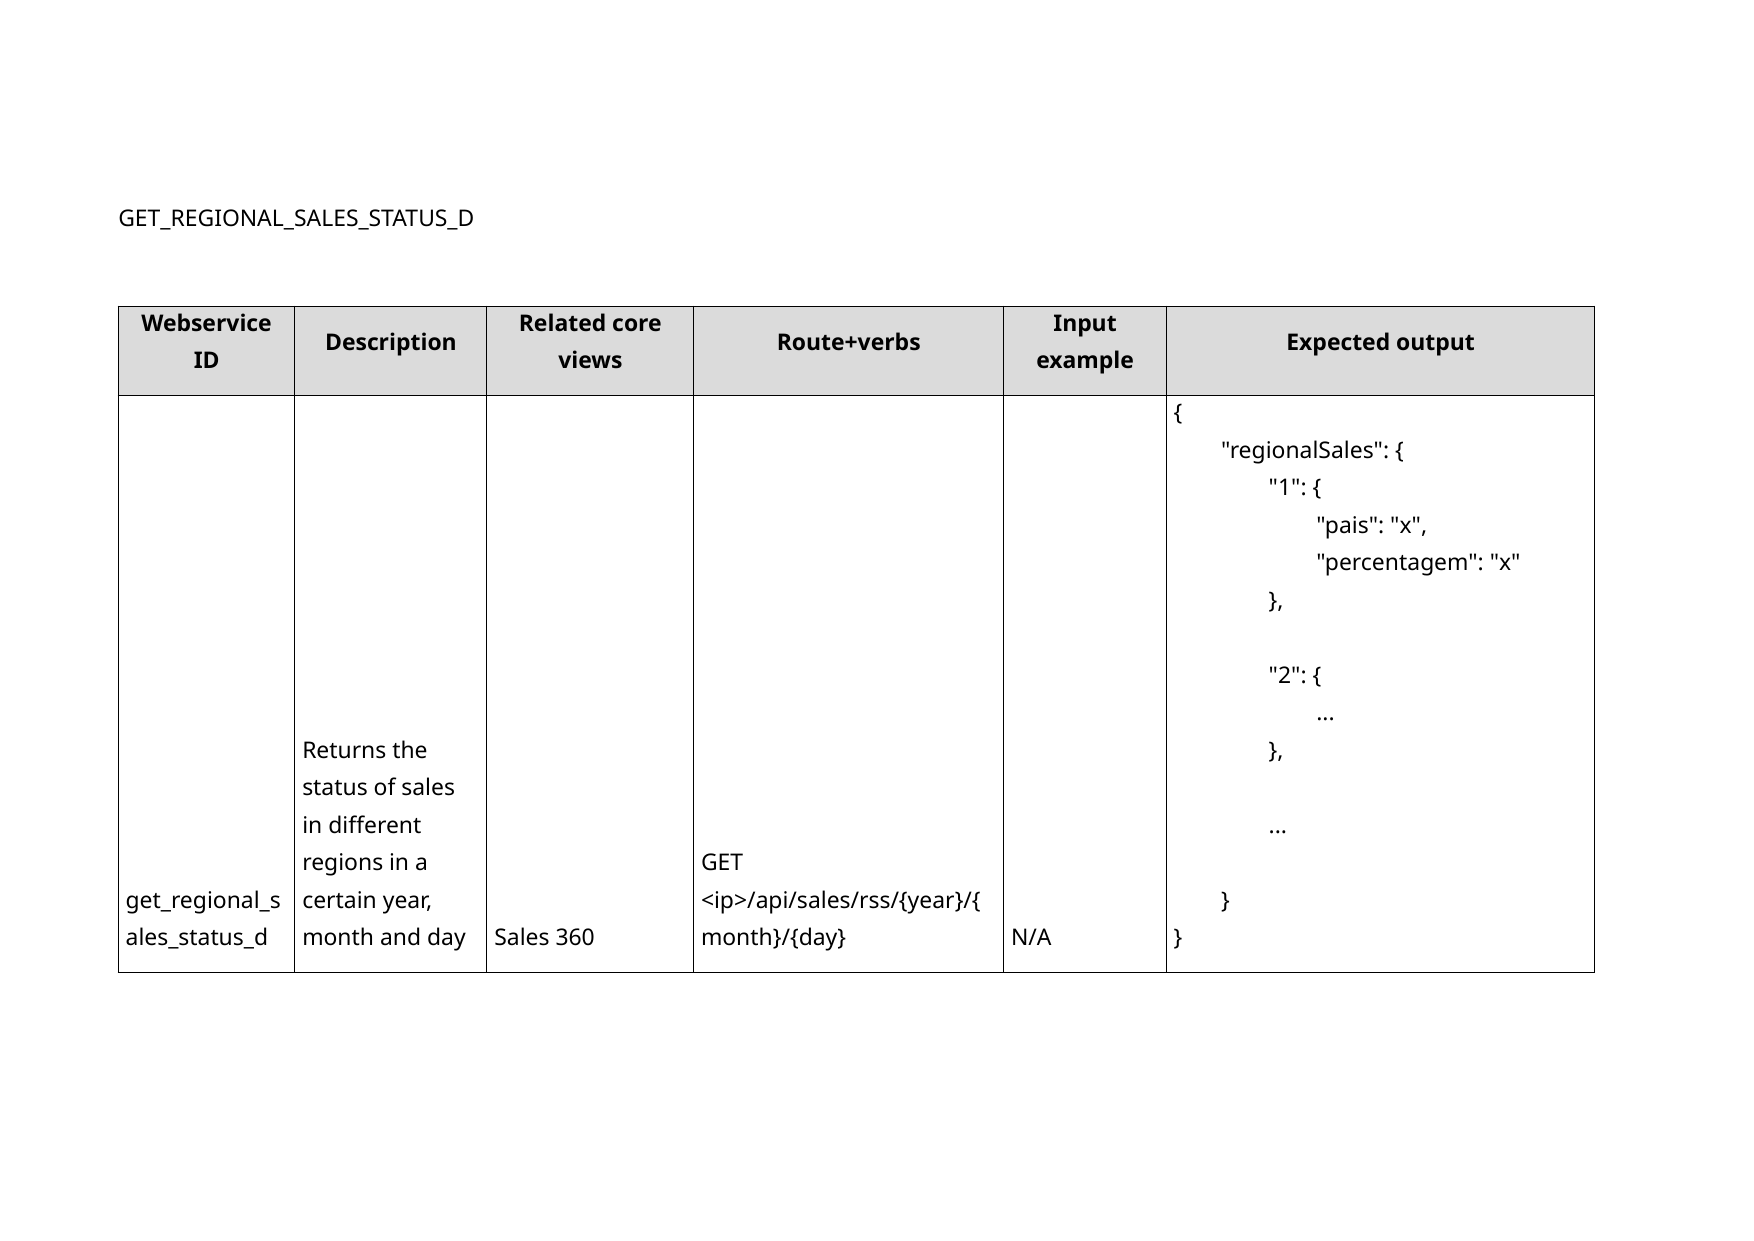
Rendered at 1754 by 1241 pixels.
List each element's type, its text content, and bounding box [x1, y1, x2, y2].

table_header Input example [1004, 307, 1166, 395]
table_header Expected output [1167, 307, 1594, 395]
table_cell Sales 360 [487, 396, 693, 972]
table_header Route+verbs [694, 307, 1003, 395]
table_cell GET <ip>/api/sales/rss/{year}/{month}/{day} [694, 396, 1003, 972]
table_cell get_regional_sales_status_d [119, 396, 294, 972]
table_header Webservice ID [119, 307, 294, 395]
table_cell Returns the status of sales in different regions in a certain year, month and day [295, 396, 486, 972]
table_header Related core views [487, 307, 693, 395]
text GET_REGIONAL_SALES_STATUS_D [118, 201, 1636, 233]
table_header Description [295, 307, 486, 395]
table_cell N/A [1004, 396, 1166, 972]
table_cell { "regionalSales": { "1": { "pais": "x", "percentagem": "x" }, "2": { ... }, ... } } [1167, 396, 1594, 972]
